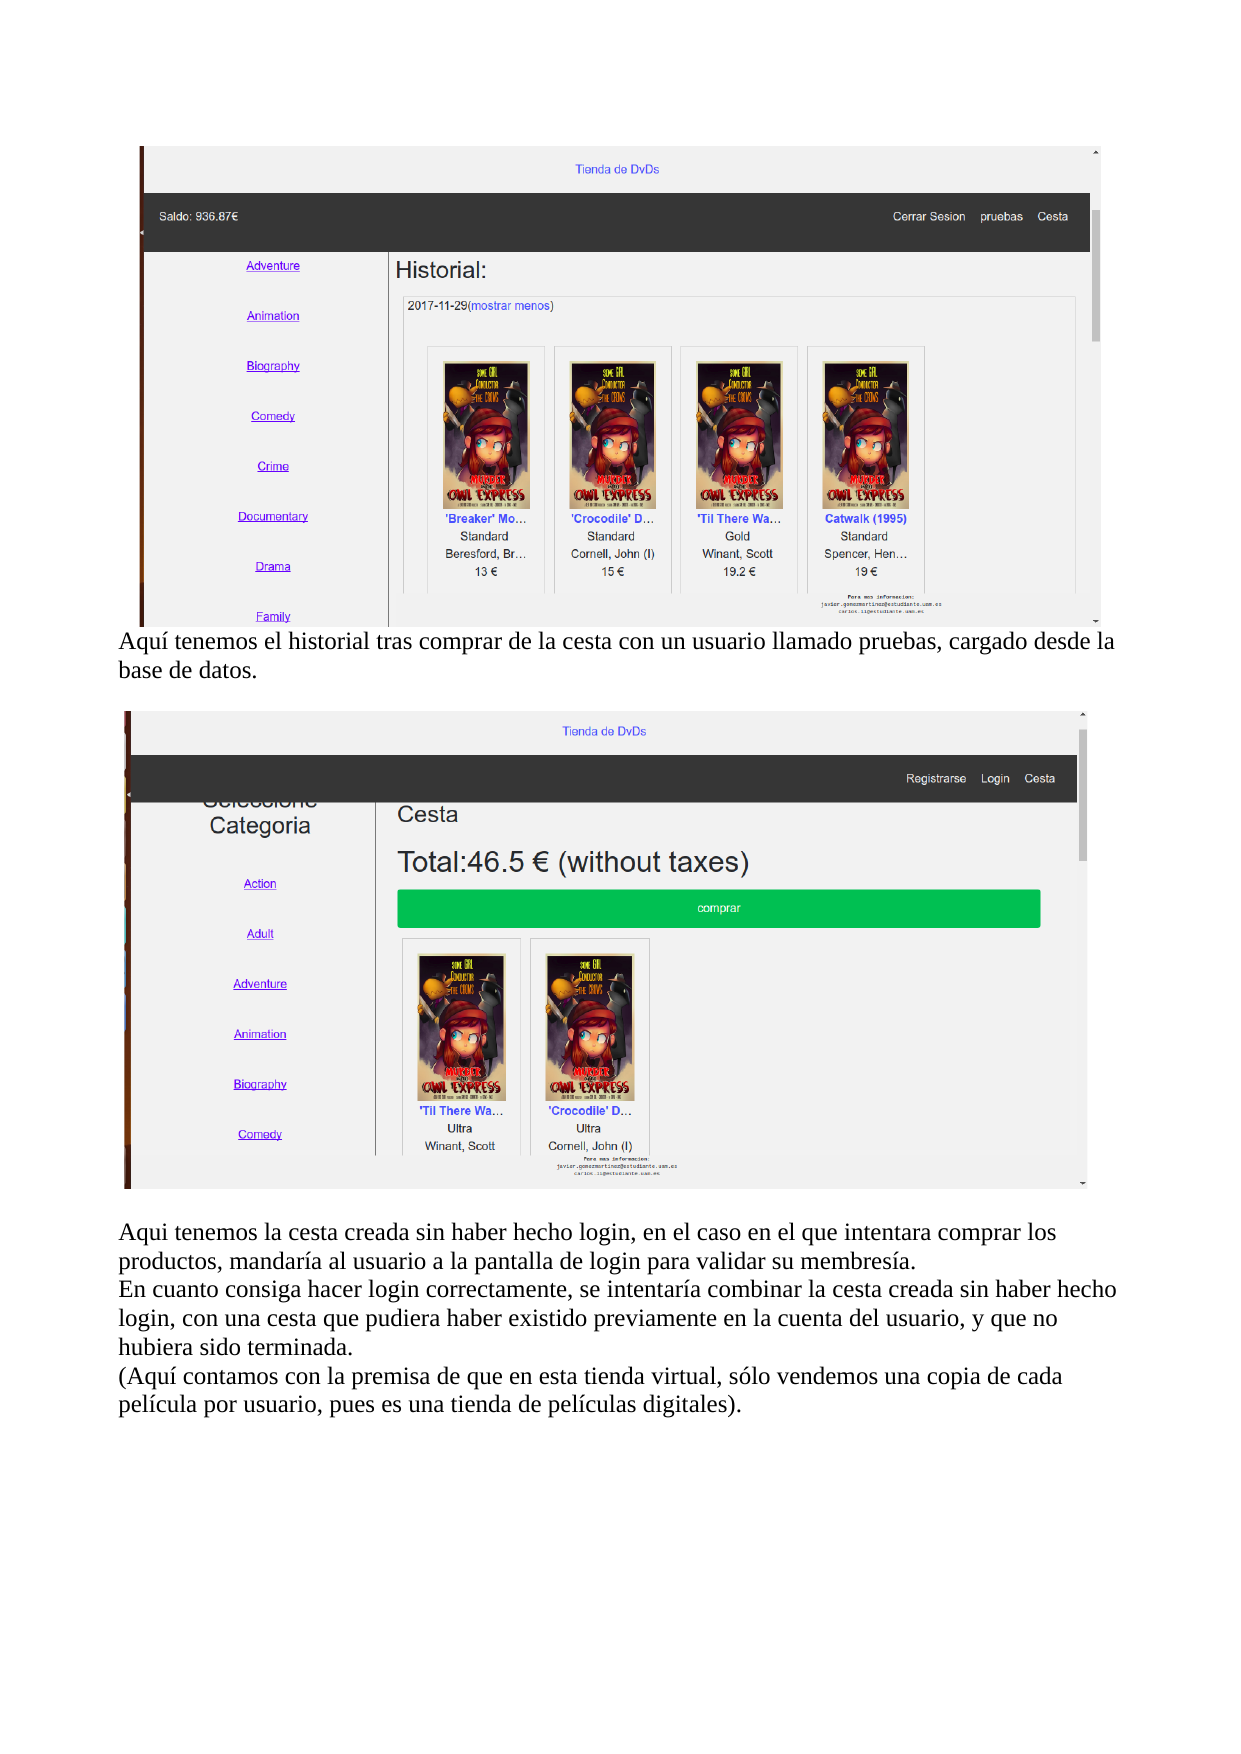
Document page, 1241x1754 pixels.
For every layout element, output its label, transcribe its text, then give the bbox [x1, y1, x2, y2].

text Aqui tenemos la cesta creada sin haber hecho login, en el caso en el que intentara comprar los productos, mandaría al usuario a la pantalla de login para validar su membresía. [118, 1217, 1122, 1274]
text (Aquí contamos con la premisa de que en esta tienda virtual, sólo vendemos una copia de cada película por usuario, pues es una tienda de películas digitales). [118, 1361, 1122, 1418]
text En cuanto consiga hacer login correctamente, se intentaría combinar la cesta creada sin haber hecho login, con una cesta que pudiera haber existido previamente en la cuenta del usuario, y que no hubiera sido terminada. [118, 1274, 1122, 1361]
text Aquí tenemos el historial tras comprar de la cesta con un usuario llamado pruebas, cargado desde la base de datos. [118, 627, 1122, 684]
picture [124, 711, 1088, 1189]
picture [139, 146, 1101, 627]
